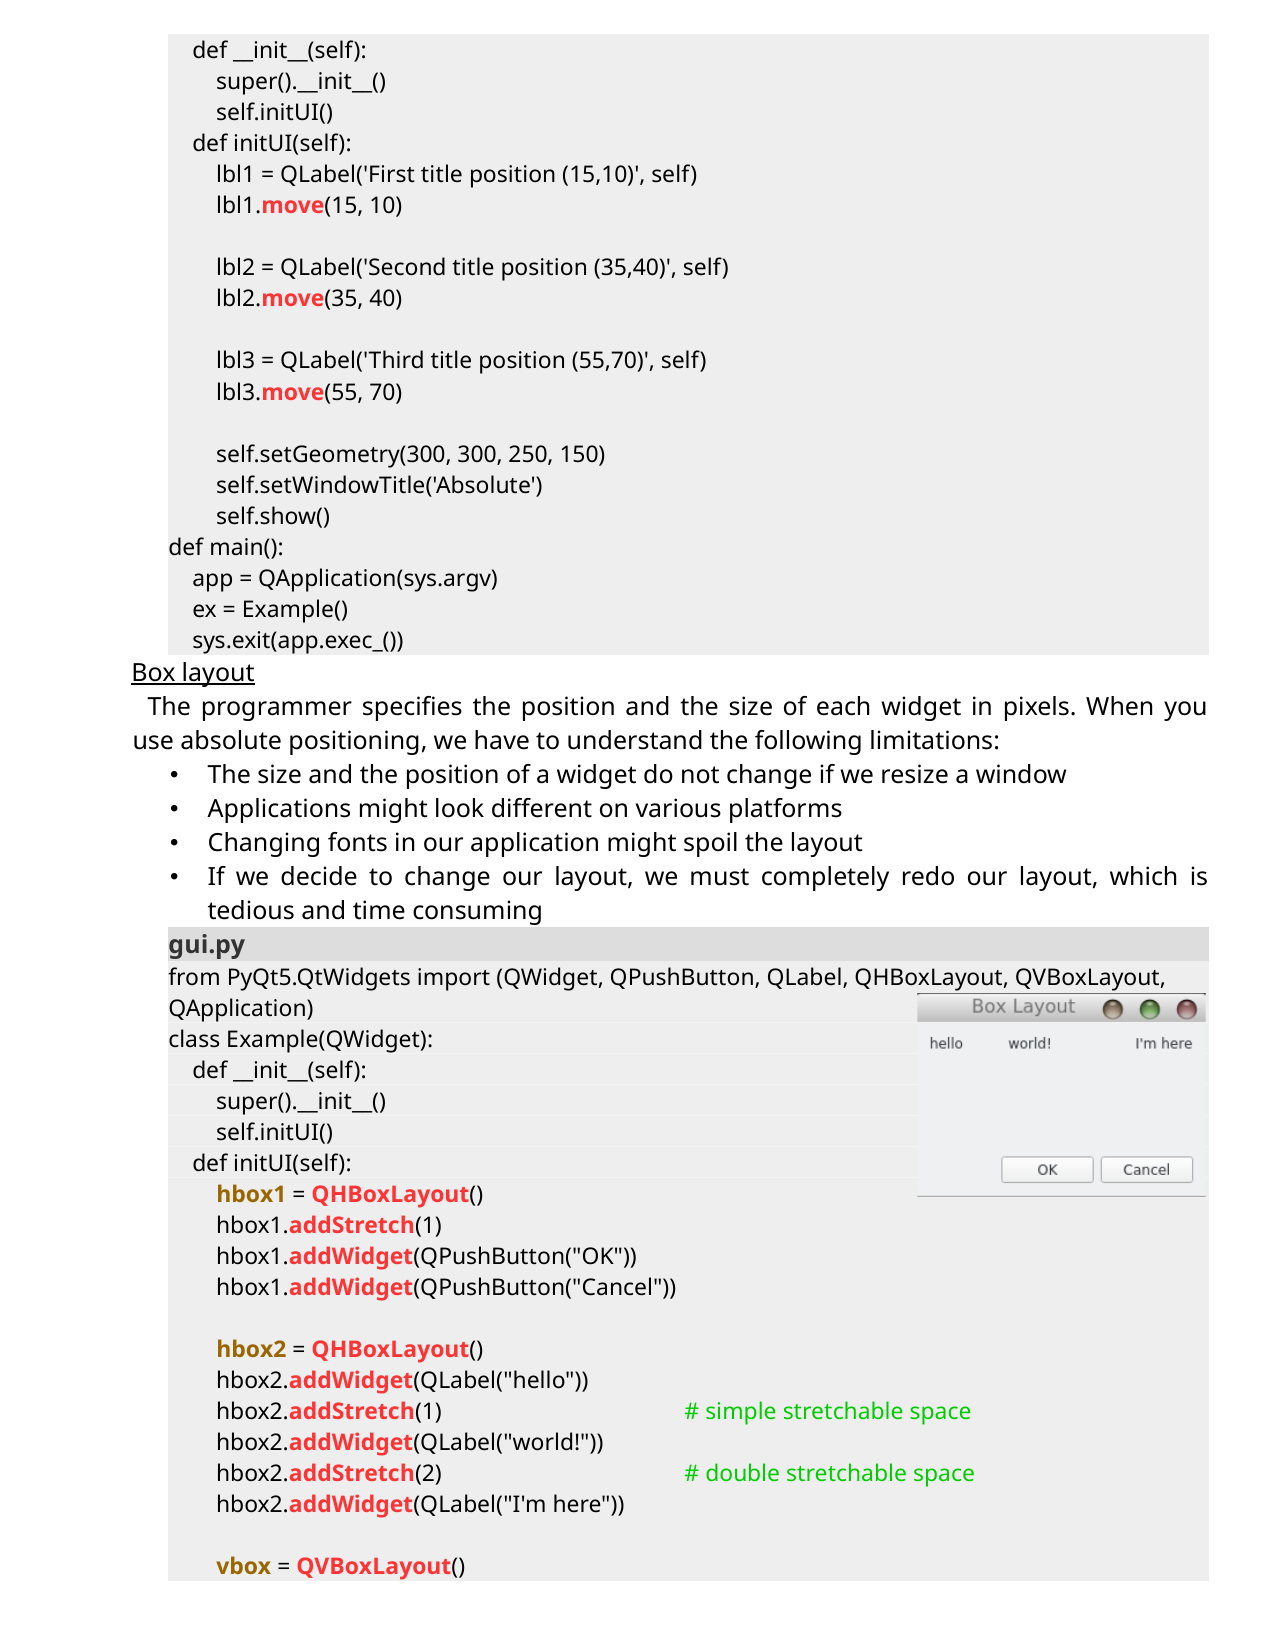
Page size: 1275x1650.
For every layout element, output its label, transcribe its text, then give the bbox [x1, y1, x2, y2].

text gui.py [168, 927, 1209, 961]
text The programmer specifies the position and the size of each widget in pixels. When you use absolute positioning, we have to understand the following limitations: [132, 689, 1209, 757]
text hbox2 = QHBoxLayout() [168, 1333, 1209, 1364]
text lbl2.move(35, 40) [168, 282, 1209, 313]
text hbox2.addWidget(QLabel("world!")) [168, 1426, 1209, 1457]
text self.setWindowTitle('Absolute') [168, 469, 1209, 500]
text lbl3 = QLabel('Third title position (55,70)', self) [168, 344, 1209, 376]
text from PyQt5.QtWidgets import (QWidget, QPushButton, QLabel, QHBoxLayout, QVBoxLayout, QApplication) [168, 961, 1209, 1023]
text lbl1.move(15, 10) [168, 189, 1209, 220]
text def __init__(self): [168, 34, 1209, 65]
text hbox2.addStretch(1) # simple stretchable space [168, 1395, 1209, 1426]
text vbox = QVBoxLayout() [168, 1550, 1209, 1581]
text self.setGeometry(300, 300, 250, 150) [168, 438, 1209, 469]
text lbl2 = QLabel('Second title position (35,40)', self) [168, 251, 1209, 282]
text self.initUI() [168, 96, 1209, 127]
text sys.exit(app.exec_()) [168, 624, 1209, 655]
text self.initUI() [168, 1116, 917, 1147]
list The size and the position of a widget do not change if we resize a window [170, 757, 1209, 791]
text lbl3.move(55, 70) [168, 376, 1209, 407]
list Changing fonts in our application might spoil the layout [170, 825, 1209, 859]
text lbl1 = QLabel('First title position (15,10)', self) [168, 158, 1209, 189]
text hbox1.addStretch(1) [168, 1209, 1209, 1240]
text def main(): [168, 531, 1209, 562]
text def __init__(self): [168, 1054, 917, 1085]
text ex = Example() [168, 593, 1209, 624]
text hbox1.addWidget(QPushButton("OK")) [168, 1240, 1209, 1271]
text hbox2.addWidget(QLabel("I'm here")) [168, 1488, 1209, 1519]
text hbox2.addWidget(QLabel("hello")) [168, 1364, 1209, 1395]
text super().__init__() [168, 65, 1209, 96]
text self.show() [168, 500, 1209, 531]
text hbox2.addStretch(2) # double stretchable space [168, 1457, 1209, 1488]
list If we decide to change our layout, we must completely redo our layout, which is tedious and time consuming [170, 859, 1209, 927]
picture [917, 993, 1206, 1197]
text super().__init__() [168, 1085, 917, 1116]
text def initUI(self): [168, 1147, 917, 1178]
text hbox1.addWidget(QPushButton("Cancel")) [168, 1271, 1209, 1302]
list Applications might look different on various platforms [170, 791, 1209, 825]
text app = QApplication(sys.argv) [168, 562, 1209, 593]
text def initUI(self): [168, 127, 1209, 158]
text class Example(QWidget): [168, 1023, 917, 1054]
text hbox1 = QHBoxLayout() [168, 1178, 1209, 1209]
text Box layout [131, 655, 1209, 689]
